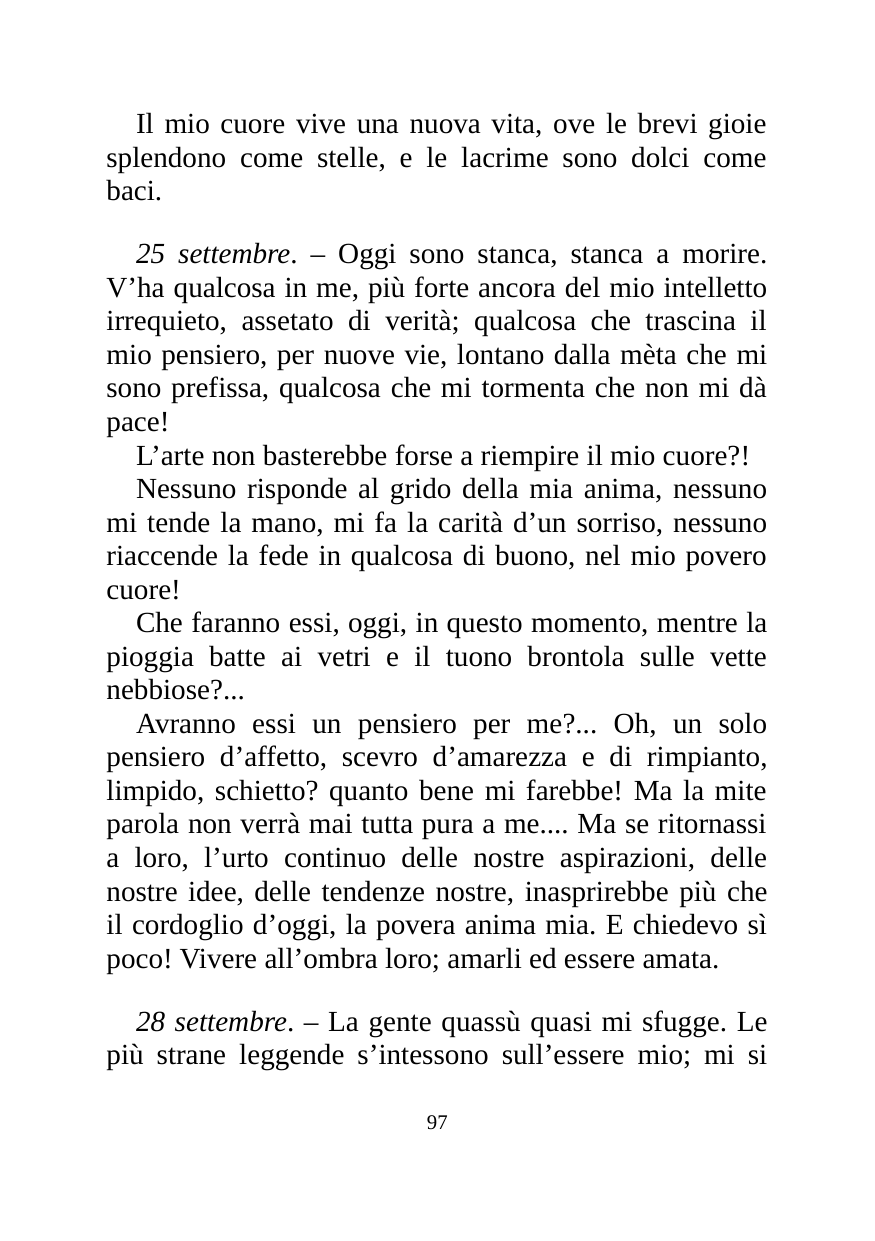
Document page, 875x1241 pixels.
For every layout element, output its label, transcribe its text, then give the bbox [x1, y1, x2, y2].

text Il mio cuore vive una nuova vita, ove le brevi gioie splendono come stelle, e le lacrime sono dolci come baci. [106, 106, 768, 207]
text Che faranno essi, oggi, in questo momento, mentre la pioggia batte ai vetri e il tuono brontola sulle vette nebbiose?... [106, 605, 768, 706]
text 28 settembre. – La gente quassù quasi mi sfugge. Le più strane leggende s’intessono sull’essere mio; mi si [106, 1004, 768, 1071]
text Nessuno risponde al grido della mia anima, nessuno mi tende la mano, mi fa la carità d’un sorriso, nessuno riaccende la fede in qualcosa di buono, nel mio povero cuore! [106, 471, 768, 605]
text Avranno essi un pensiero per me?... Oh, un solo pensiero d’affetto, scevro d’amarezza e di rimpianto, limpido, schietto? quanto bene mi farebbe! Ma la mite parola non verrà mai tutta pura a me.... Ma se ritornassi a loro, l’urto continuo delle nostre aspirazioni, delle nostre idee, delle tendenze nostre, inasprirebbe più che il cordoglio d’oggi, la povera anima mia. E chiedevo sì poco! Vivere all’ombra loro; amarli ed essere amata. [106, 706, 768, 974]
text 25 settembre. – Oggi sono stanca, stanca a morire. V’ha qualcosa in me, più forte ancora del mio intelletto irrequieto, assetato di verità; qualcosa che trascina il mio pensiero, per nuove vie, lontano dalla mèta che mi sono prefissa, qualcosa che mi tormenta che non mi dà pace! [106, 236, 768, 438]
text L’arte non basterebbe forse a riempire il mio cuore?! [106, 438, 768, 471]
